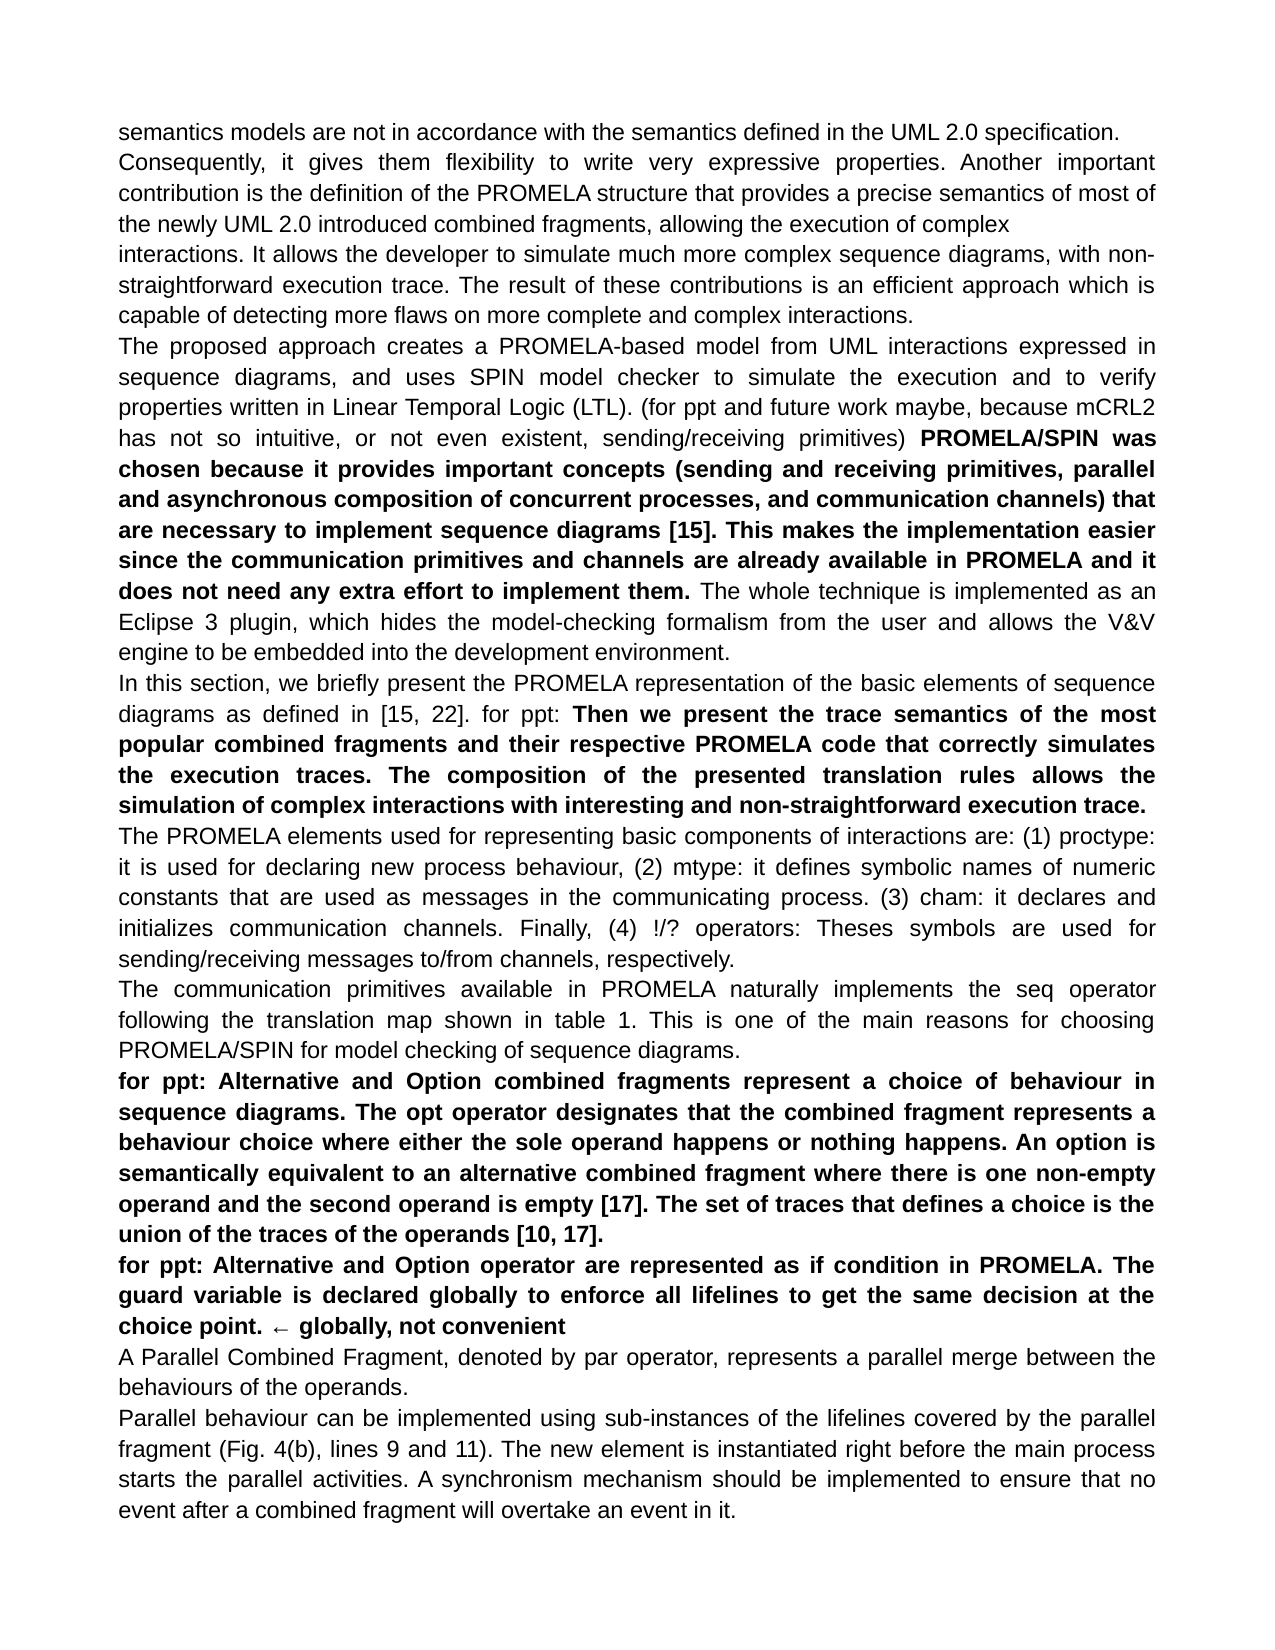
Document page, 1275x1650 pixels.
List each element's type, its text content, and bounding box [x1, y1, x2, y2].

text A Parallel Combined Fragment, denoted by par operator, represents a parallel merge between the behaviours of the operands. [118, 1343, 1157, 1401]
text In this section, we briefly present the PROMELA representation of the basic elements of sequence diagrams as defined in [15, 22]. for ppt: Then we present the trace semantics of the most popular combined fragments and their respective PROMELA code that correctly simulates the execution traces. The composition of the presented translation rules allows the simulation of complex interactions with interesting and non-straightforward execution trace. [118, 669, 1157, 819]
text interactions. It allows the developer to simulate much more complex sequence diagrams, with non-straightforward execution trace. The result of these contributions is an efficient approach which is capable of detecting more flaws on more complete and complex interactions. [118, 241, 1157, 329]
text Consequently, it gives them flexibility to write very expressive properties. Another important contribution is the definition of the PROMELA structure that provides a precise semantics of most of the newly UML 2.0 introduced combined fragments, allowing the execution of complex [118, 149, 1157, 237]
text The PROMELA elements used for representing basic components of interactions are: (1) proctype: it is used for declaring new process behaviour, (2) mtype: it defines symbolic names of numeric constants that are used as messages in the communicating process. (3) cham: it declares and initializes communication channels. Finally, (4) !/? operators: Theses symbols are used for sending/receiving messages to/from channels, respectively. [118, 822, 1157, 972]
text The communication primitives available in PROMELA naturally implements the seq operator following the translation map shown in table 1. This is one of the main reasons for choosing PROMELA/SPIN for model checking of sequence diagrams. [118, 976, 1157, 1064]
text The proposed approach creates a PROMELA-based model from UML interactions expressed in sequence diagrams, and uses SPIN model checker to simulate the execution and to verify properties written in Linear Temporal Logic (LTL). (for ppt and future work maybe, because mCRL2 has not so intuitive, or not even existent, sending/receiving primitives) PROMELA/SPIN was chosen because it provides important concepts (sending and receiving primitives, parallel and asynchronous composition of concurrent processes, and communication channels) that are necessary to implement sequence diagrams [15]. This makes the implementation easier since the communication primitives and channels are already available in PROMELA and it does not need any extra effort to implement them. The whole technique is implemented as an Eclipse 3 plugin, which hides the model-checking formalism from the user and allows the V&V engine to be embedded into the development environment. [118, 332, 1157, 666]
text for ppt: Alternative and Option operator are represented as if condition in PROMELA. The guard variable is declared globally to enforce all lifelines to get the same decision at the choice point. ← globally, not convenient [118, 1251, 1157, 1339]
text for ppt: Alternative and Option combined fragments represent a choice of behaviour in sequence diagrams. The opt operator designates that the combined fragment represents a behaviour choice where either the sole operand happens or nothing happens. An option is semantically equivalent to an alternative combined fragment where there is one non-empty operand and the second operand is empty [17]. The set of traces that defines a choice is the union of the traces of the operands [10, 17]. [118, 1067, 1157, 1247]
text semantics models are not in accordance with the semantics defined in the UML 2.0 specification. [118, 118, 1157, 145]
text Parallel behaviour can be implemented using sub-instances of the lifelines covered by the parallel fragment (Fig. 4(b), lines 9 and 11). The new element is instantiated right before the main process starts the parallel activities. A synchronism mechanism should be implemented to ensure that no event after a combined fragment will overtake an event in it. [118, 1404, 1157, 1523]
